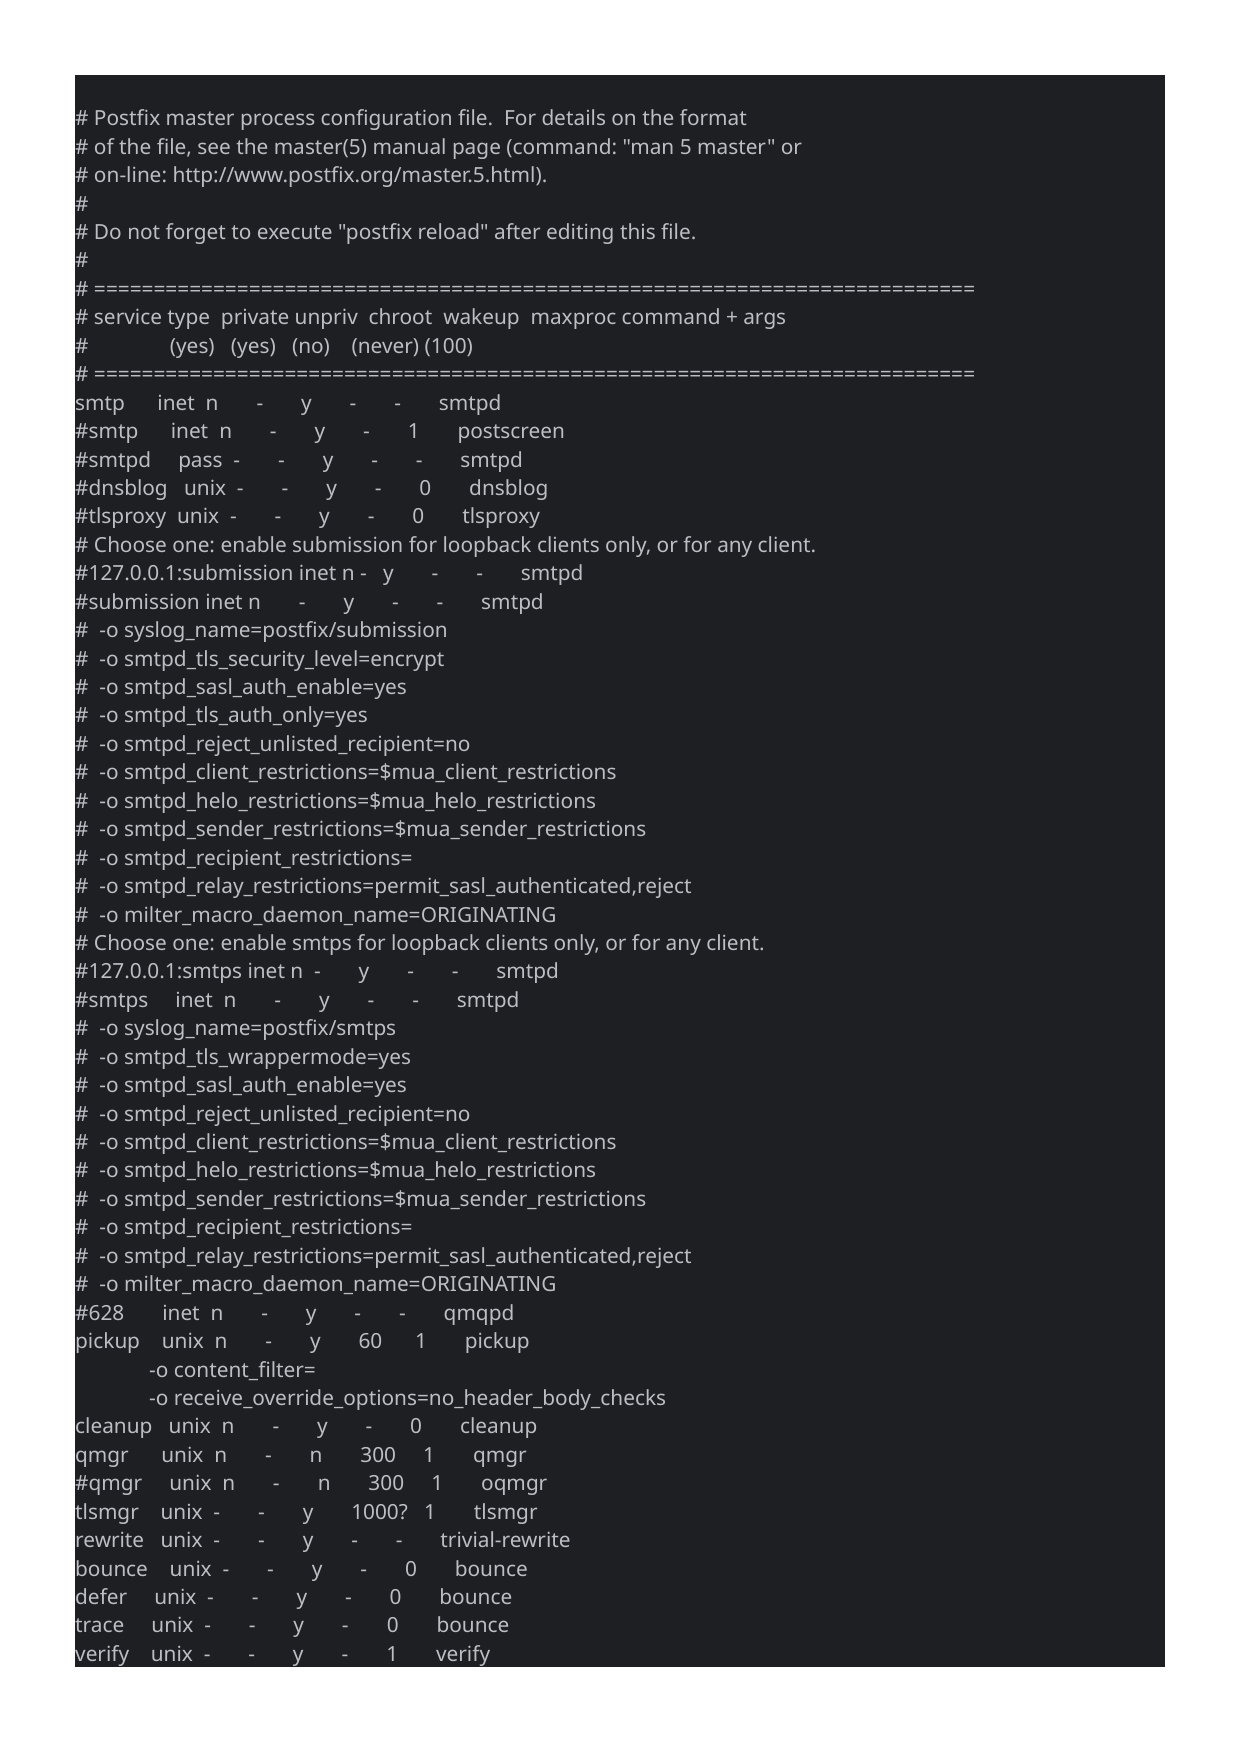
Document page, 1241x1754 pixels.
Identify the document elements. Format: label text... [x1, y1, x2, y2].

text # Postfix master process configuration file. For details on the format # of the file, see the master(5) manual page (command: "man 5 master" or # on-line: http://www.postfix.org/master.5.html). # # Do not forget to execute "postfix reload" after editing this file. # # ========================================================================== # service type private unpriv chroot wakeup maxproc command + args # (yes) (yes) (no) (never) (100) # ========================================================================== smtp inet n - y - - smtpd #smtp inet n - y - 1 postscreen #smtpd pass - - y - - smtpd #dnsblog unix - - y - 0 dnsblog #tlsproxy unix - - y - 0 tlsproxy # Choose one: enable submission for loopback clients only, or for any client. #127.0.0.1:submission inet n - y - - smtpd #submission inet n - y - - smtpd # -o syslog_name=postfix/submission # -o smtpd_tls_security_level=encrypt # -o smtpd_sasl_auth_enable=yes # -o smtpd_tls_auth_only=yes # -o smtpd_reject_unlisted_recipient=no # -o smtpd_client_restrictions=$mua_client_restrictions # -o smtpd_helo_restrictions=$mua_helo_restrictions # -o smtpd_sender_restrictions=$mua_sender_restrictions # -o smtpd_recipient_restrictions= # -o smtpd_relay_restrictions=permit_sasl_authenticated,reject # -o milter_macro_daemon_name=ORIGINATING # Choose one: enable smtps for loopback clients only, or for any client. #127.0.0.1:smtps inet n - y - - smtpd #smtps inet n - y - - smtpd # -o syslog_name=postfix/smtps # -o smtpd_tls_wrappermode=yes # -o smtpd_sasl_auth_enable=yes # -o smtpd_reject_unlisted_recipient=no # -o smtpd_client_restrictions=$mua_client_restrictions # -o smtpd_helo_restrictions=$mua_helo_restrictions # -o smtpd_sender_restrictions=$mua_sender_restrictions # -o smtpd_recipient_restrictions= # -o smtpd_relay_restrictions=permit_sasl_authenticated,reject # -o milter_macro_daemon_name=ORIGINATING #628 inet n - y - - qmqpd pickup unix n - y 60 1 pickup -o content_filter= -o receive_override_options=no_header_body_checks cleanup unix n - y - 0 cleanup qmgr unix n - n 300 1 qmgr #qmgr unix n - n 300 1 oqmgr tlsmgr unix - - y 1000? 1 tlsmgr rewrite unix - - y - - trivial-rewrite bounce unix - - y - 0 bounce defer unix - - y - 0 bounce trace unix - - y - 0 bounce verify unix - - y - 1 verify [75, 75, 1165, 1667]
